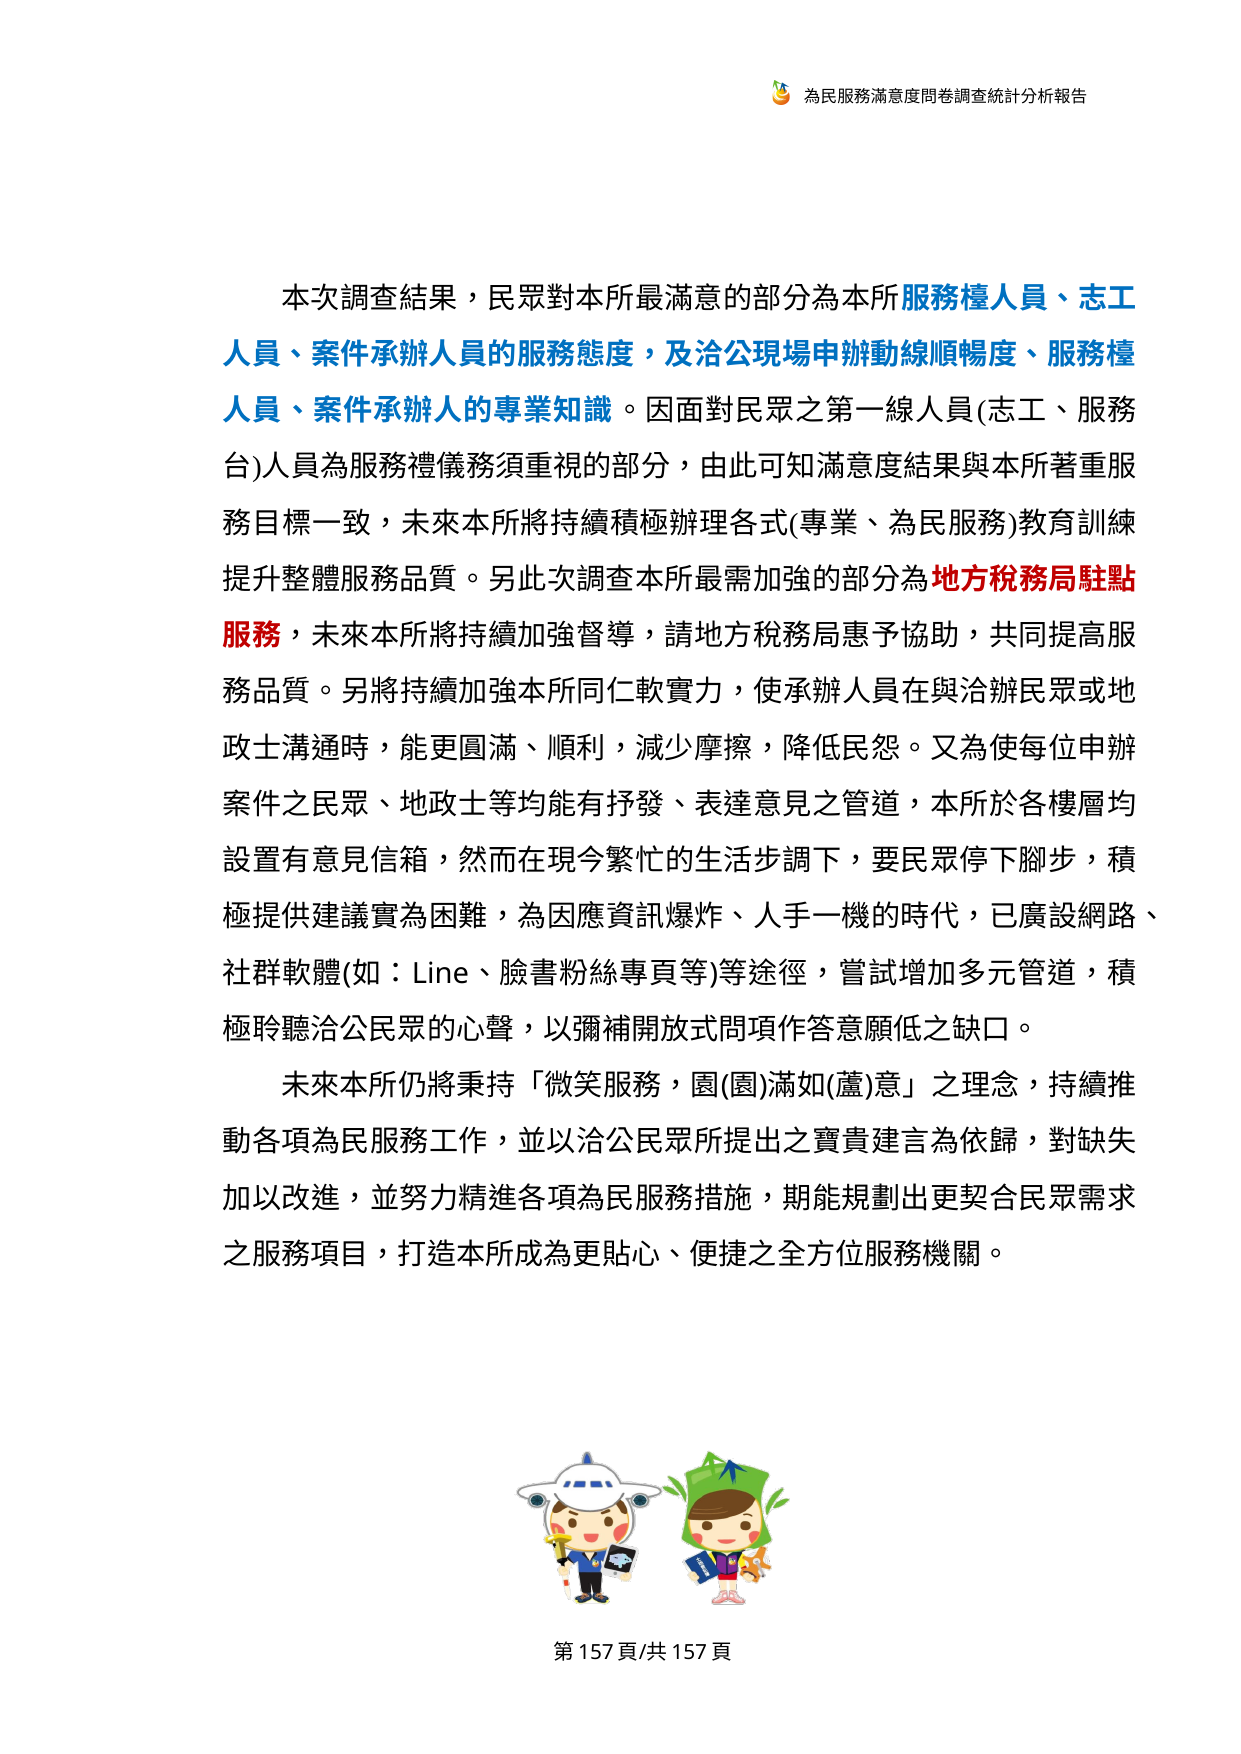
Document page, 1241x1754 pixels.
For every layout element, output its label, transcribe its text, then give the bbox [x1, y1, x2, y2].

text 本次調查結果，民眾對本所最滿意的部分為本所服務檯人員、志工人員、案件承辦人員的服務態度，及洽公現場申辦動線順暢度、服務檯人員、案件承辦人的專業知識。因面對民眾之第一線人員(志工、服務台)人員為服務禮儀務須重視的部分，由此可知滿意度結果與本所著重服務目標一致，未來本所將持續積極辦理各式(專業、為民服務)教育訓練，提升整體服務品質。另此次調查本所最需加強的部分為地方稅務局駐點服務，未來本所將持續加強督導，請地方稅務局惠予協助，共同提高服務品質。另將持續加強本所同仁軟實力，使承辦人員在與洽辦民眾或地政士溝通時，能更圓滿、順利，減少摩擦，降低民怨。又為使每位申辦案件之民眾、地政士等均能有抒發、表達意見之管道，本所於各樓層均設置有意見信箱，然而在現今繁忙的生活步調下，要民眾停下腳步，積極提供建議實為困難，為因應資訊爆炸、人手一機的時代，已廣設網路、社群軟體(如：Line、臉書粉絲專頁等)等途徑，嘗試增加多元管道，積極聆聽洽公民眾的心聲，以彌補開放式問項作答意願低之缺口。 [223, 263, 1137, 1051]
picture [772, 80, 790, 105]
text 未來本所仍將秉持「微笑服務，園(園)滿如(蘆)意」之理念，持續推動各項為民服務工作，並以洽公民眾所提出之寶貴建言為依歸，對缺失加以改進，並努力精進各項為民服務措施，期能規劃出更契合民眾需求之服務項目，打造本所成為更貼心、便捷之全方位服務機關。 [223, 1051, 1137, 1276]
picture [511, 1441, 822, 1615]
